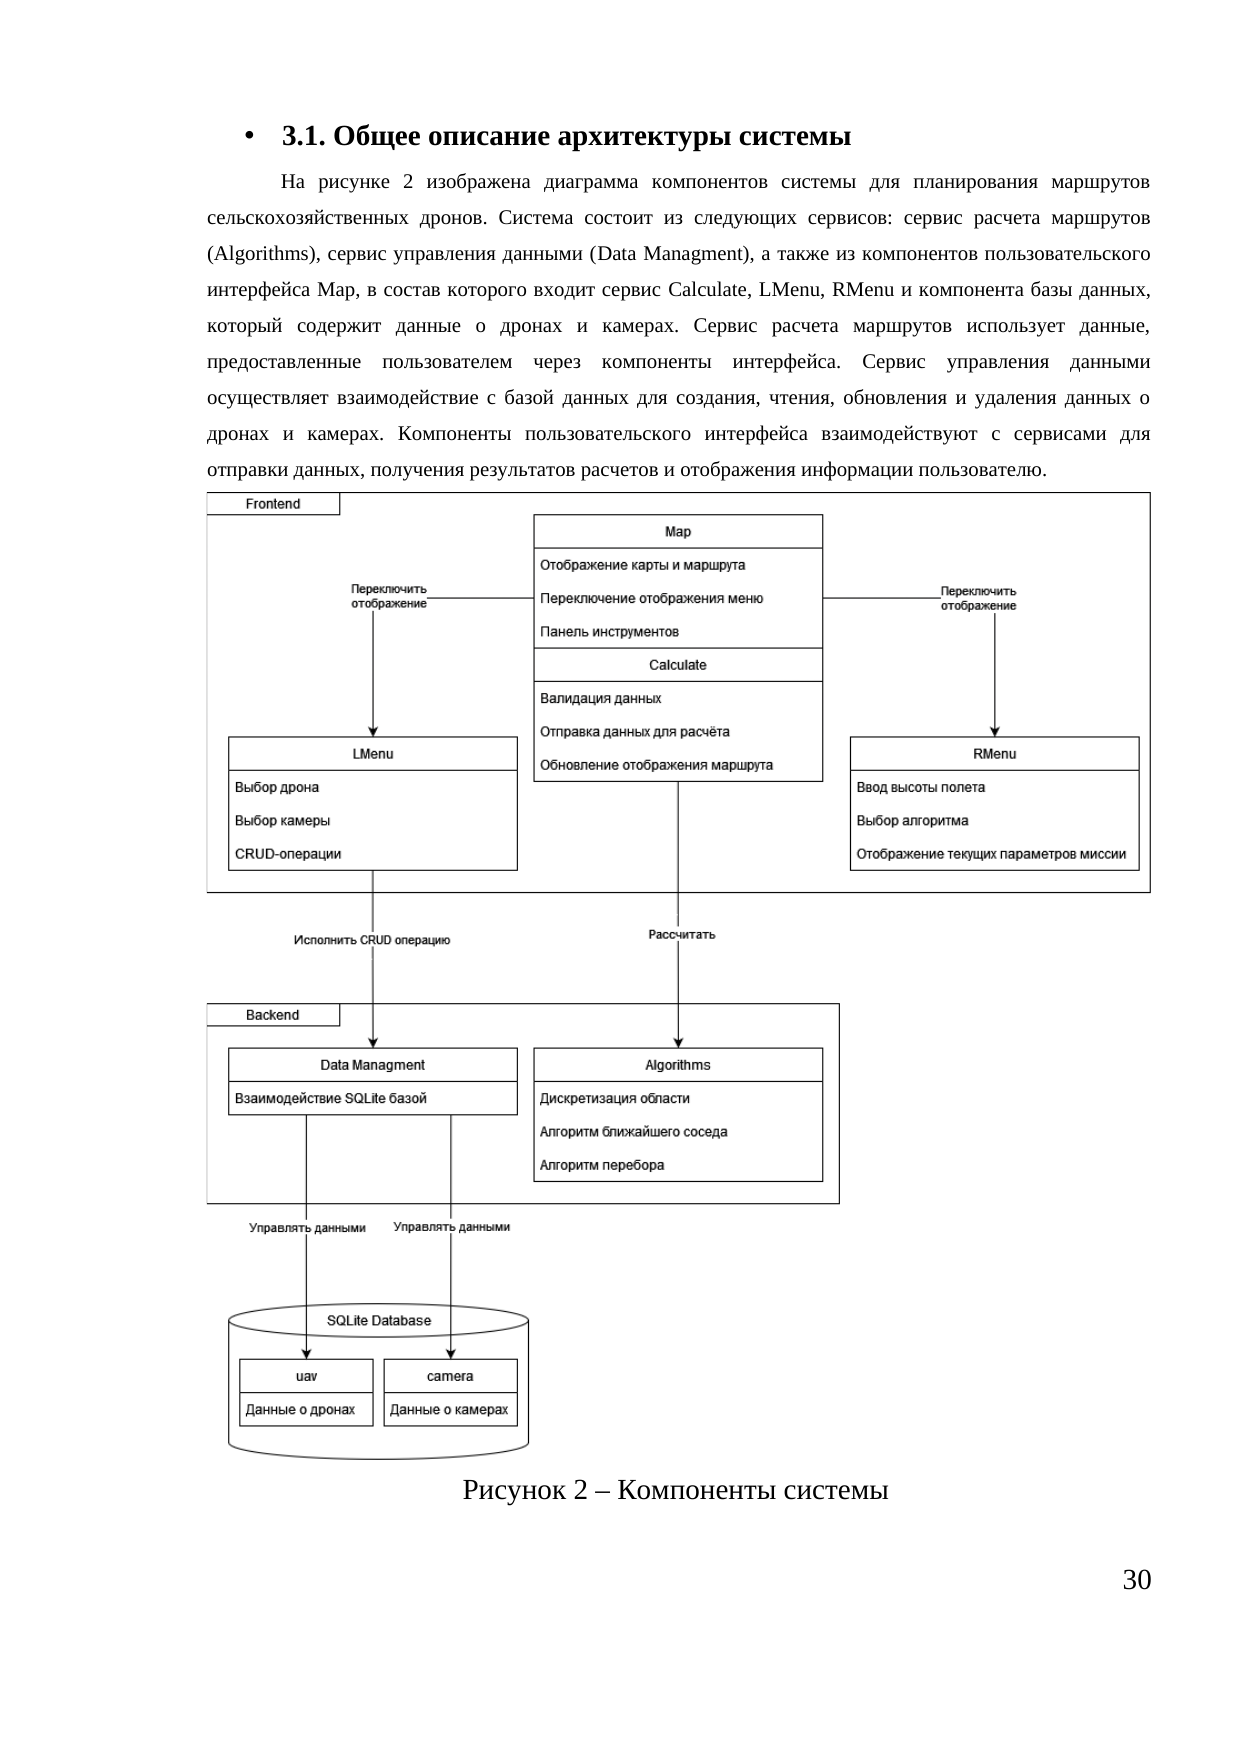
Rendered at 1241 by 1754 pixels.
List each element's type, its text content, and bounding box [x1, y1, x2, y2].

picture [206, 492, 1152, 1461]
text Рисунок – Компоненты системы [207, 1472, 1152, 1506]
list 3.1. Общее описание архитектуры системы [244, 118, 1152, 152]
text На рисунке 2 изображена диаграмма компонентов системы для планирования маршрутов сельскохозяйственных дронов. Система состоит из следующих сервисов: сервис расчета маршрутов (Algorithms), сервис управления данными (Data Managment), а также из компонентов пользовательского интерфейса Map, в состав которого входит сервис Calculate, LMenu, RMenu и компонента базы данных, который содержит данные о дронах и камерах. Сервис расчета маршрутов использует данные, предоставленные пользователем через компоненты интерфейса. Сервис управления данными осуществляет взаимодействие с базой данных для создания, чтения, обновления и удаления данных о дронах и камерах. Компоненты пользовательского интерфейса взаимодействуют с сервисами для отправки данных, получения результатов расчетов и отображения информации пользователю. [207, 168, 1152, 481]
